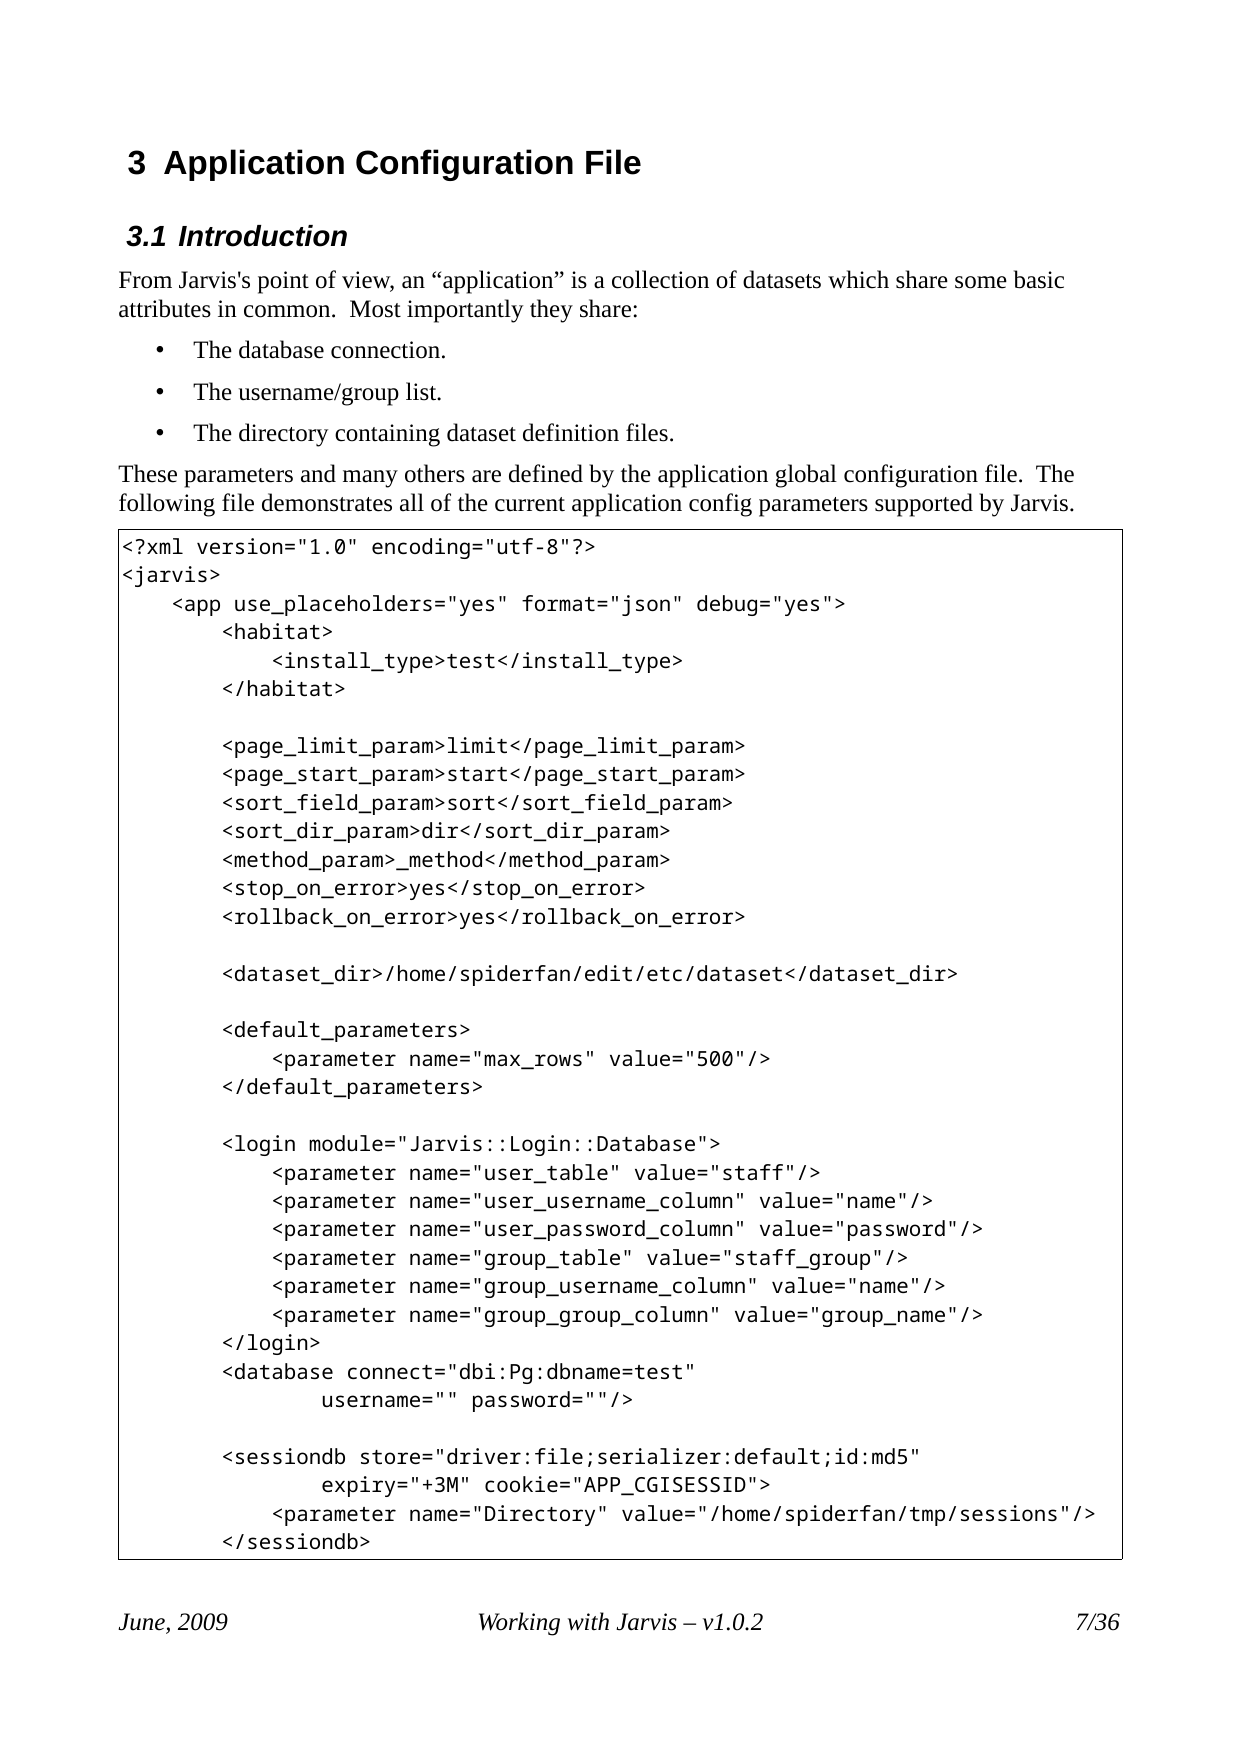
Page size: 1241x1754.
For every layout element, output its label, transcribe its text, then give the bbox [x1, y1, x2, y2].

text </login> [119, 1325, 1122, 1354]
text These parameters and many others are defined by the application global configuration file. The following file demonstrates all of the current application config parameters supported by Jarvis. [118, 459, 1122, 517]
text </sessiondb> [119, 1524, 1122, 1559]
text <page_limit_param>limit</page_limit_param> [119, 728, 1122, 757]
text <page_start_param>start</page_start_param> [119, 757, 1122, 785]
text <stop_on_error>yes</stop_on_error> [119, 870, 1122, 899]
text <parameter name="group_group_column" value="group_name"/> [119, 1297, 1122, 1325]
text expiry="+3M" cookie="APP_CGISESSID"> [119, 1467, 1122, 1496]
text <parameter name="group_table" value="staff_group"/> [119, 1240, 1122, 1268]
subtitle Application Configuration File [118, 143, 1122, 182]
text </default_parameters> [119, 1069, 1122, 1101]
list The username/group list. [156, 377, 1122, 405]
text <parameter name="user_table" value="staff"/> [119, 1155, 1122, 1183]
subtitle Introduction [118, 219, 1122, 253]
text <login module="Jarvis::Login::Database"> [119, 1126, 1122, 1155]
text <sort_field_param>sort</sort_field_param> [119, 785, 1122, 813]
text <sessiondb store="driver:file;serializer:default;id:md5" [119, 1439, 1122, 1467]
text username="" password=""/> [119, 1382, 1122, 1414]
text From Jarvis's point of view, an “application” is a collection of datasets which share some basic attributes in common. Most importantly they share: [118, 265, 1122, 323]
text <install_type>test</install_type> [119, 643, 1122, 671]
list The directory containing dataset definition files. [156, 418, 1122, 447]
text <sort_dir_param>dir</sort_dir_param> [119, 813, 1122, 842]
text <parameter name="user_password_column" value="password"/> [119, 1212, 1122, 1240]
text <default_parameters> [119, 1012, 1122, 1041]
text <database connect="dbi:Pg:dbname=test" [119, 1354, 1122, 1382]
text <rollback_on_error>yes</rollback_on_error> [119, 899, 1122, 930]
text <method_param>_method</method_param> [119, 842, 1122, 870]
text <habitat> [119, 614, 1122, 643]
text <?xml version="1.0" encoding="utf-8"?> [119, 530, 1122, 557]
text <jarvis> [119, 557, 1122, 586]
text </habitat> [119, 671, 1122, 703]
text <app use_placeholders="yes" format="json" debug="yes"> [119, 586, 1122, 614]
list The database connection. [156, 335, 1122, 364]
text <parameter name="Directory" value="/home/spiderfan/tmp/sessions"/> [119, 1496, 1122, 1524]
text <parameter name="user_username_column" value="name"/> [119, 1183, 1122, 1212]
text <dataset_dir>/home/spiderfan/edit/etc/dataset</dataset_dir> [119, 956, 1122, 987]
text <parameter name="max_rows" value="500"/> [119, 1041, 1122, 1069]
text <parameter name="group_username_column" value="name"/> [119, 1268, 1122, 1297]
